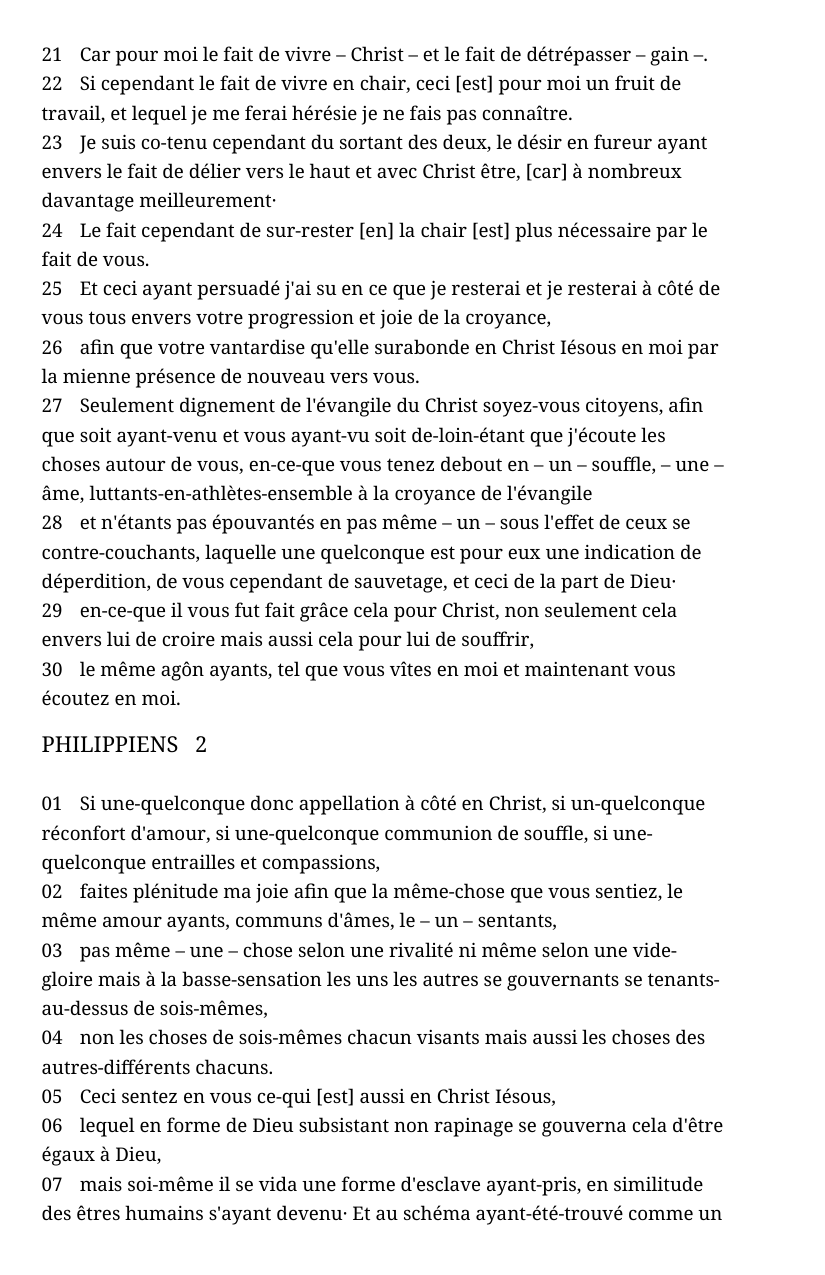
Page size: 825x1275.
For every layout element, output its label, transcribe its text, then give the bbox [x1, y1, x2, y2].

text PHILIPPIENS 2 [41, 729, 724, 759]
text 01 Si une-quelconque donc appellation à côté en Christ, si un-quelconque réconfort d'amour, si une-quelconque communion de souffle, si une-quelconque entrailles et compassions, 02 faites plénitude ma joie afin que la même-chose que vous sentiez, le même amour ayants, communs d'âmes, le – un – sentants, 03 pas même – une – chose selon une rivalité ni même selon une vide-gloire mais à la basse-sensation les uns les autres se gouvernants se tenants-au-dessus de sois-mêmes, 04 non les choses de sois-mêmes chacun visants mais aussi les choses des autres-différents chacuns. 05 Ceci sentez en vous ce-qui [est] aussi en Christ Iésous, 06 lequel en forme de Dieu subsistant non rapinage se gouverna cela d'être égaux à Dieu, 07 mais soi-même il se vida une forme d'esclave ayant-pris, en similitude des êtres humains s'ayant devenu· Et au schéma ayant-été-trouvé comme un [41, 763, 724, 1226]
text 21 Car pour moi le fait de vivre – Christ – et le fait de détrépasser – gain –. 22 Si cependant le fait de vivre en chair, ceci [est] pour moi un fruit de travail, et lequel je me ferai hérésie je ne fais pas connaître. 23 Je suis co-tenu cependant du sortant des deux, le désir en fureur ayant envers le fait de délier vers le haut et avec Christ être, [car] à nombreux davantage meilleurement· 24 Le fait cependant de sur-rester [en] la chair [est] plus nécessaire par le fait de vous. 25 Et ceci ayant persuadé j'ai su en ce que je resterai et je resterai à côté de vous tous envers votre progression et joie de la croyance, 26 afin que votre vantardise qu'elle surabonde en Christ Iésous en moi par la mienne présence de nouveau vers vous. 27 Seulement dignement de l'évangile du Christ soyez-vous citoyens, afin que soit ayant-venu et vous ayant-vu soit de-loin-étant que j'écoute les choses autour de vous, en-ce-que vous tenez debout en – un – souffle, – une – âme, luttants-en-athlètes-ensemble à la croyance de l'évangile 28 et n'étants pas épouvantés en pas même – un – sous l'effet de ceux se contre-couchants, laquelle une quelconque est pour eux une indication de déperdition, de vous cependant de sauvetage, et ceci de la part de Dieu· 29 en-ce-que il vous fut fait grâce cela pour Christ, non seulement cela envers lui de croire mais aussi cela pour lui de souffrir, 30 le même agôn ayants, tel que vous vîtes en moi et maintenant vous écoutez en moi. [41, 41, 724, 711]
